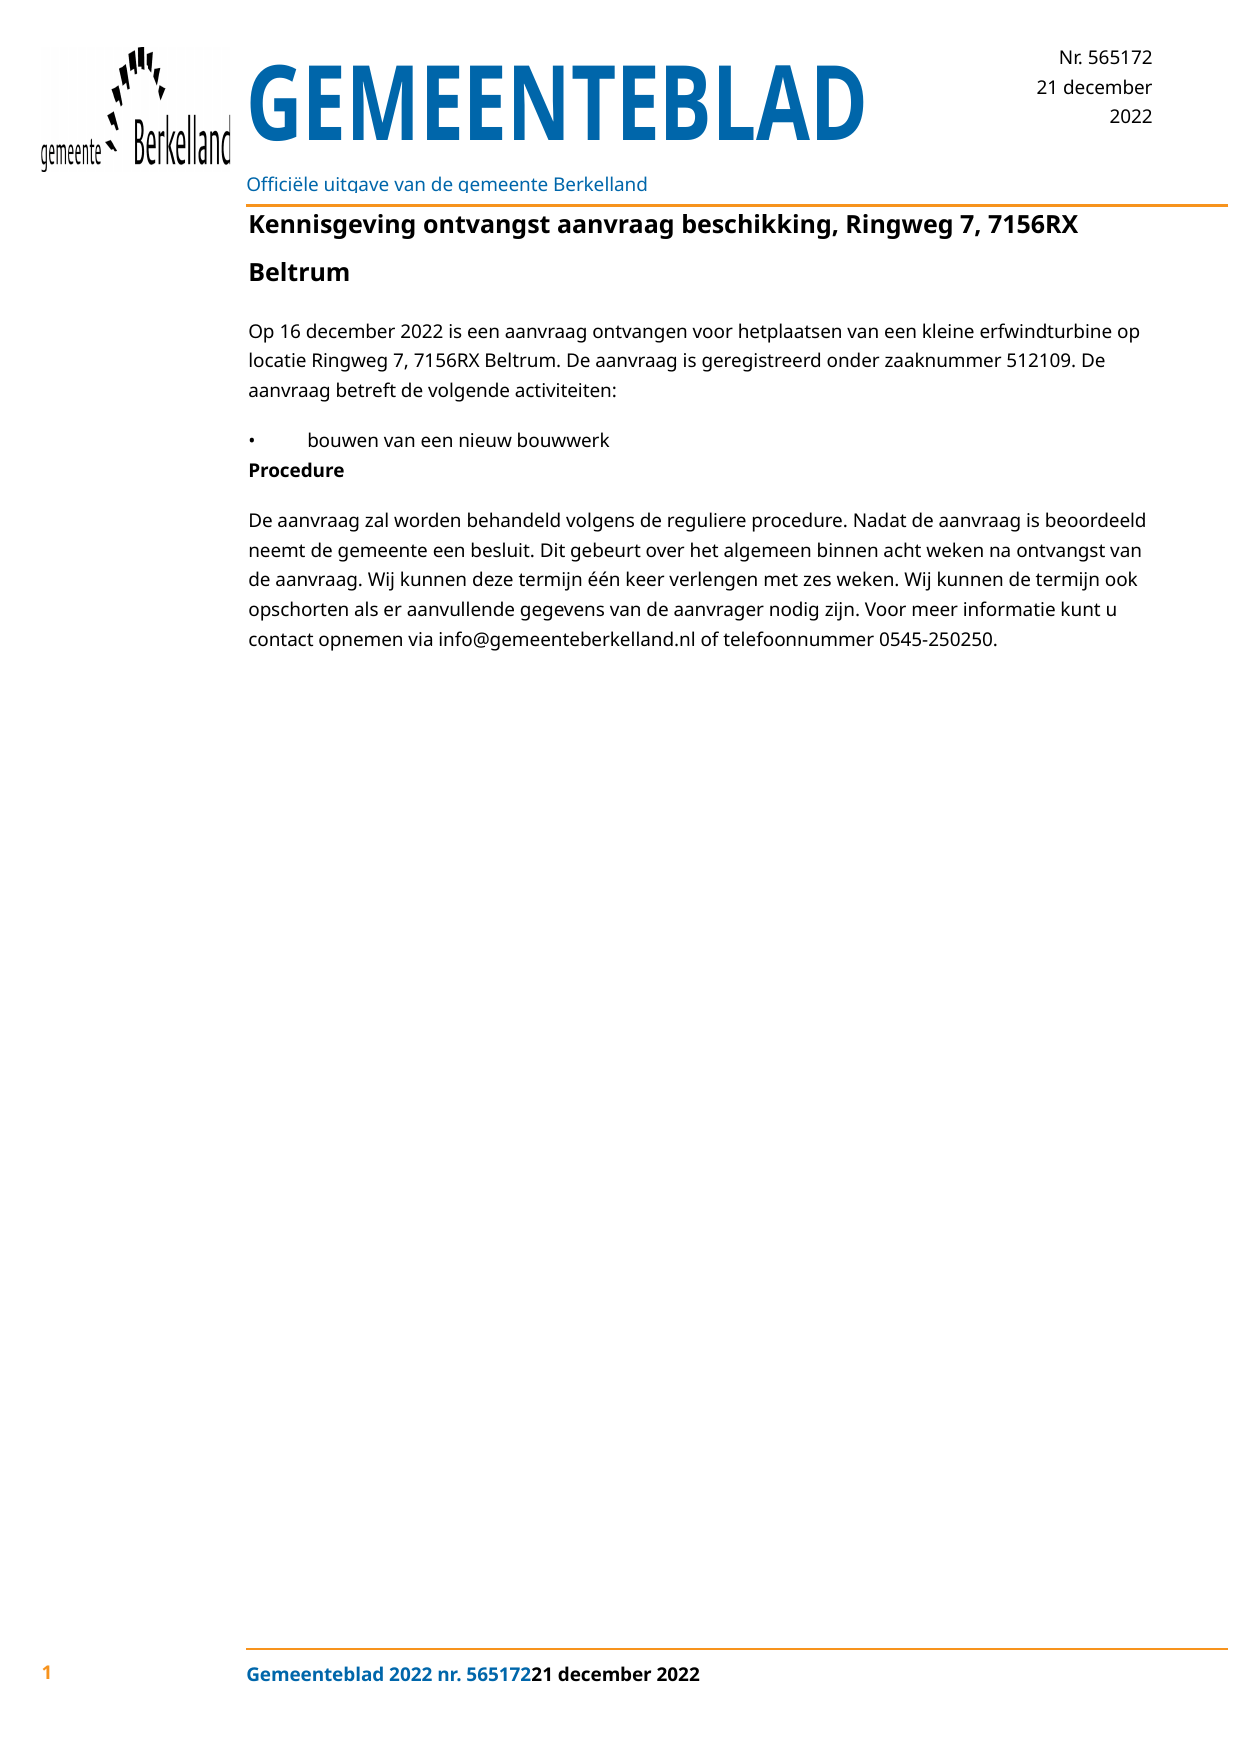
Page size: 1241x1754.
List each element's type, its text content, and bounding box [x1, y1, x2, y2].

picture [41, 47, 231, 172]
text Procedure [248, 457, 1152, 483]
list bouwen van een nieuw bouwwerk [248, 427, 1152, 453]
text Op 16 december 2022 is een aanvraag ontvangen voor hetplaatsen van een kleine erfwindturbine op locatie Ringweg 7, 7156RX Beltrum. De aanvraag is geregistreerd onder zaaknummer 512109. De aanvraag betreft de volgende activiteiten: [248, 318, 1152, 403]
text Kennisgeving ontvangst aanvraag beschikking, Ringweg 7, 7156RX Beltrum [248, 207, 1152, 288]
text De aanvraag zal worden behandeld volgens de reguliere procedure. Nadat de aanvraag is beoordeeld neemt de gemeente een besluit. Dit gebeurt over het algemeen binnen acht weken na ontvangst van de aanvraag. Wij kunnen deze termijn één keer verlengen met zes weken. Wij kunnen de termijn ook opschorten als er aanvullende gegevens van de aanvrager nodig zijn. Voor meer informatie kunt u contact opnemen via info@gemeenteberkelland.nl of telefoonnummer 0545-250250. [248, 507, 1152, 652]
